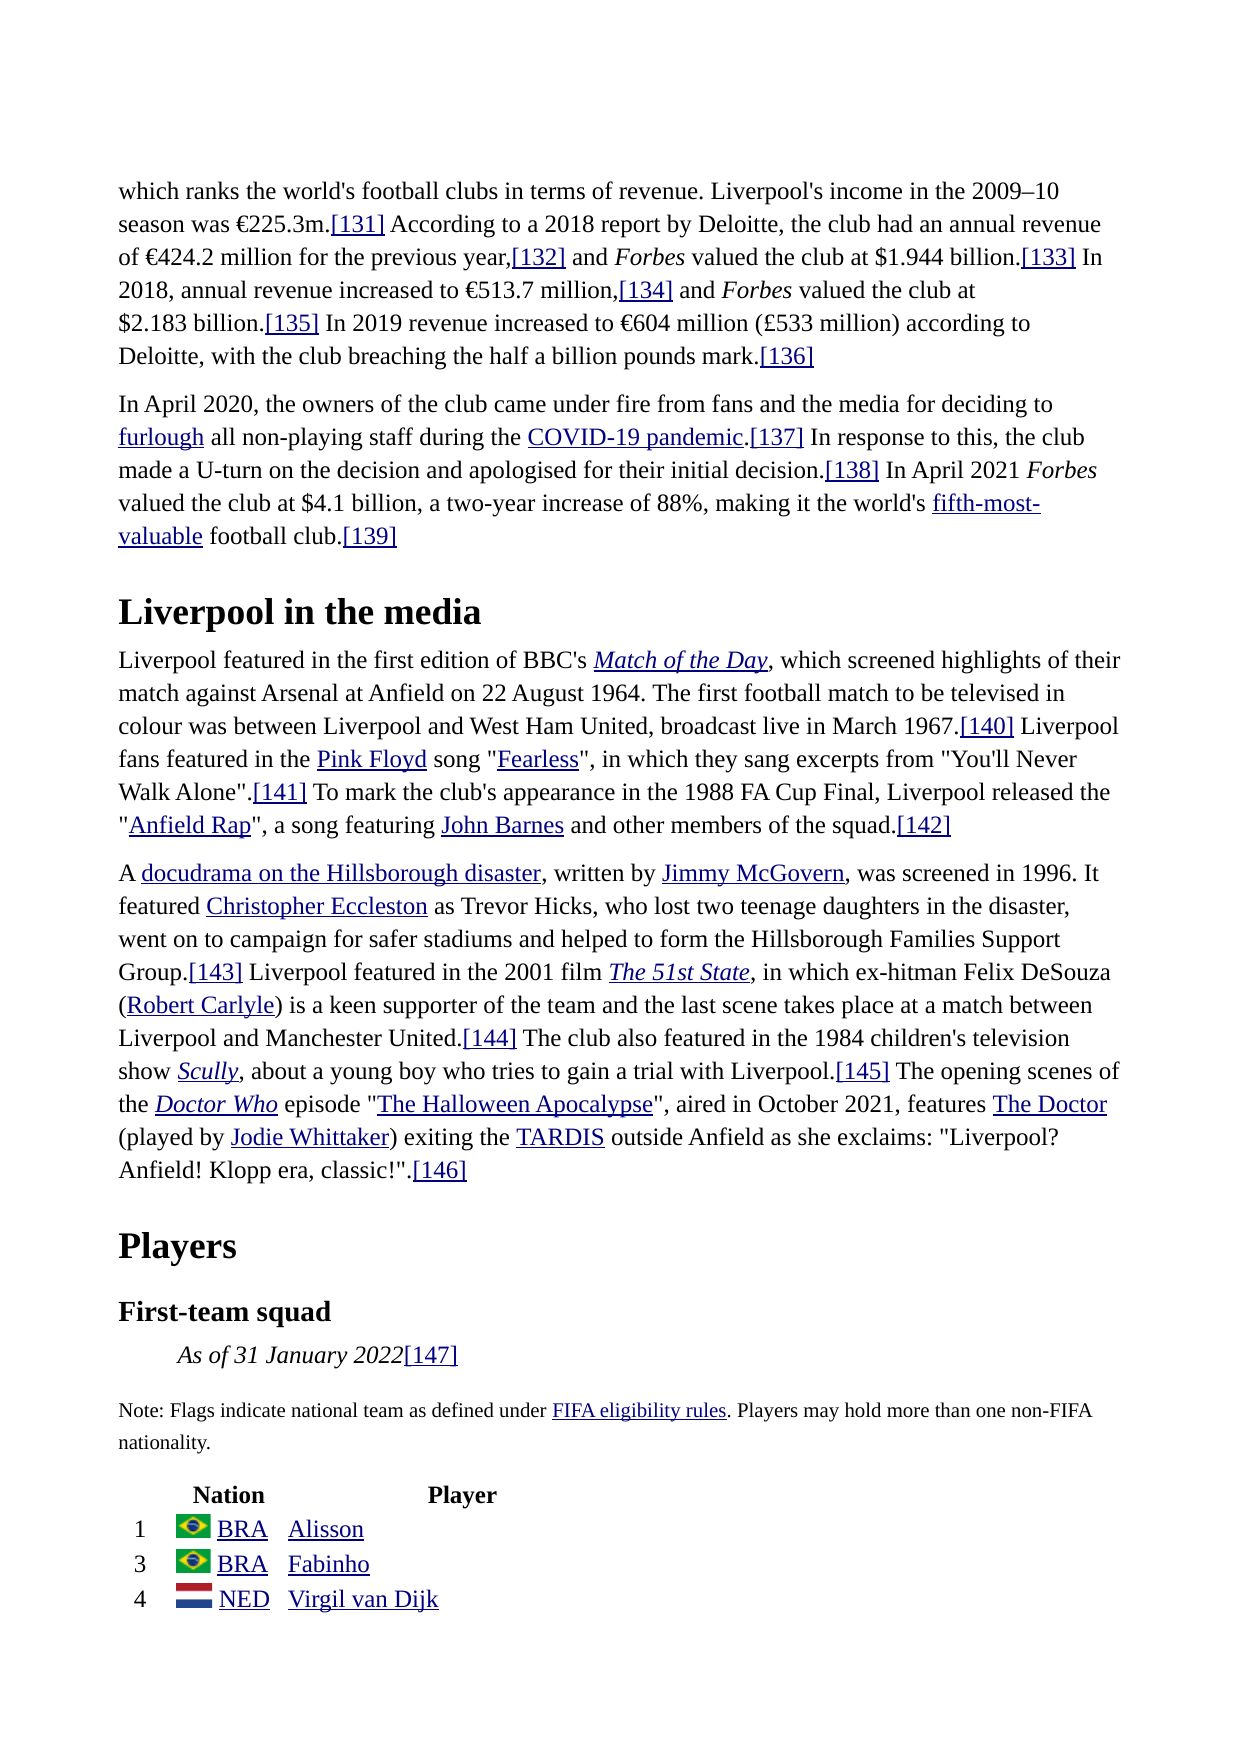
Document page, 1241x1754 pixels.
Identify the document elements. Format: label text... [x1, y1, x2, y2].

list As of 31 January 2022[147] [177, 1340, 1122, 1368]
table_cell Alisson [288, 1511, 643, 1546]
table_header Nation [176, 1477, 288, 1511]
table_cell [165, 1581, 176, 1616]
table_header [118, 1474, 663, 1618]
table_cell BRA [176, 1546, 288, 1581]
text Liverpool featured in the first edition of BBC's Match of the Day, which screened highlights of their match against Arsenal at Anfield on 22 August 1964. The first football match to be televised in colour was between Liverpool and West Ham United, broadcast live in March 1967.[140] Liverpool fans featured in the Pink Floyd song "Fearless", in which they sang excerpts from "You'll Never Walk Alone".[141] To mark the club's appearance in the 1988 FA Cup Final, Liverpool released the "Anfield Rap", a song featuring John Barnes and other members of the squad.[142] [118, 645, 1122, 839]
text which ranks the world's football clubs in terms of revenue. Liverpool's income in the 2009–10 season was €225.3m.[131] According to a 2018 report by Deloitte, the club had an annual revenue of €424.2 million for the previous year,[132] and Forbes valued the club at $1.944 billion.[133] In 2018, annual revenue increased to €513.7 million,[134] and Forbes valued the club at $2.183 billion.[135] In 2019 revenue increased to €604 million (£533 million) according to Deloitte, with the club breaching the half a billion pounds mark.[136] [118, 176, 1122, 370]
table_cell [165, 1546, 176, 1581]
table_cell 1 [121, 1511, 165, 1546]
table_cell 3 [121, 1546, 165, 1581]
text In April 2020, the owners of the club came under fire from fans and the media for deciding to furlough all non-playing staff during the COVID-19 pandemic.[137] In response to this, the club made a U-turn on the decision and apologised for their initial decision.[138] In April 2021 Forbes valued the club at $4.1 billion, a two-year increase of 88%, making it the world's fifth-most-valuable football club.[139] [118, 389, 1122, 550]
subtitle Liverpool in the media [118, 589, 1122, 633]
table_cell Virgil van Dijk [288, 1581, 643, 1616]
subtitle First-team squad [118, 1294, 1122, 1327]
table_cell NED [176, 1581, 288, 1616]
picture [176, 1514, 211, 1538]
picture [176, 1549, 211, 1573]
table_cell BRA [176, 1511, 288, 1546]
table_cell [165, 1511, 176, 1546]
table_header [121, 1477, 165, 1511]
picture [176, 1583, 213, 1608]
text Note: Flags indicate national team as defined under FIFA eligibility rules. Players may hold more than one non-FIFA nationality. [118, 1398, 1122, 1455]
text A docudrama on the Hillsborough disaster, written by Jimmy McGovern, was screened in 1996. It featured Christopher Eccleston as Trevor Hicks, who lost two teenage daughters in the disaster, went on to campaign for safer stadiums and helped to form the Hillsborough Families Support Group.[143] Liverpool featured in the 2001 film The 51st State, in which ex-hitman Felix DeSouza (Robert Carlyle) is a keen supporter of the team and the last scene takes place at a match between Liverpool and Manchester United.[144] The club also featured in the 1984 children's television show Scully, about a young boy who tries to gain a trial with Liverpool.[145] The opening scenes of the Doctor Who episode "The Halloween Apocalypse", aired in October 2021, features The Doctor (played by Jodie Whittaker) exiting the TARDIS outside Anfield as she exclaims: "Liverpool? Anfield! Klopp era, classic!".[146] [118, 858, 1122, 1184]
table_header [165, 1477, 176, 1511]
subtitle Players [118, 1223, 1122, 1267]
table_cell 4 [121, 1581, 165, 1616]
table_cell Fabinho [288, 1546, 643, 1581]
table_header Player [288, 1477, 643, 1511]
